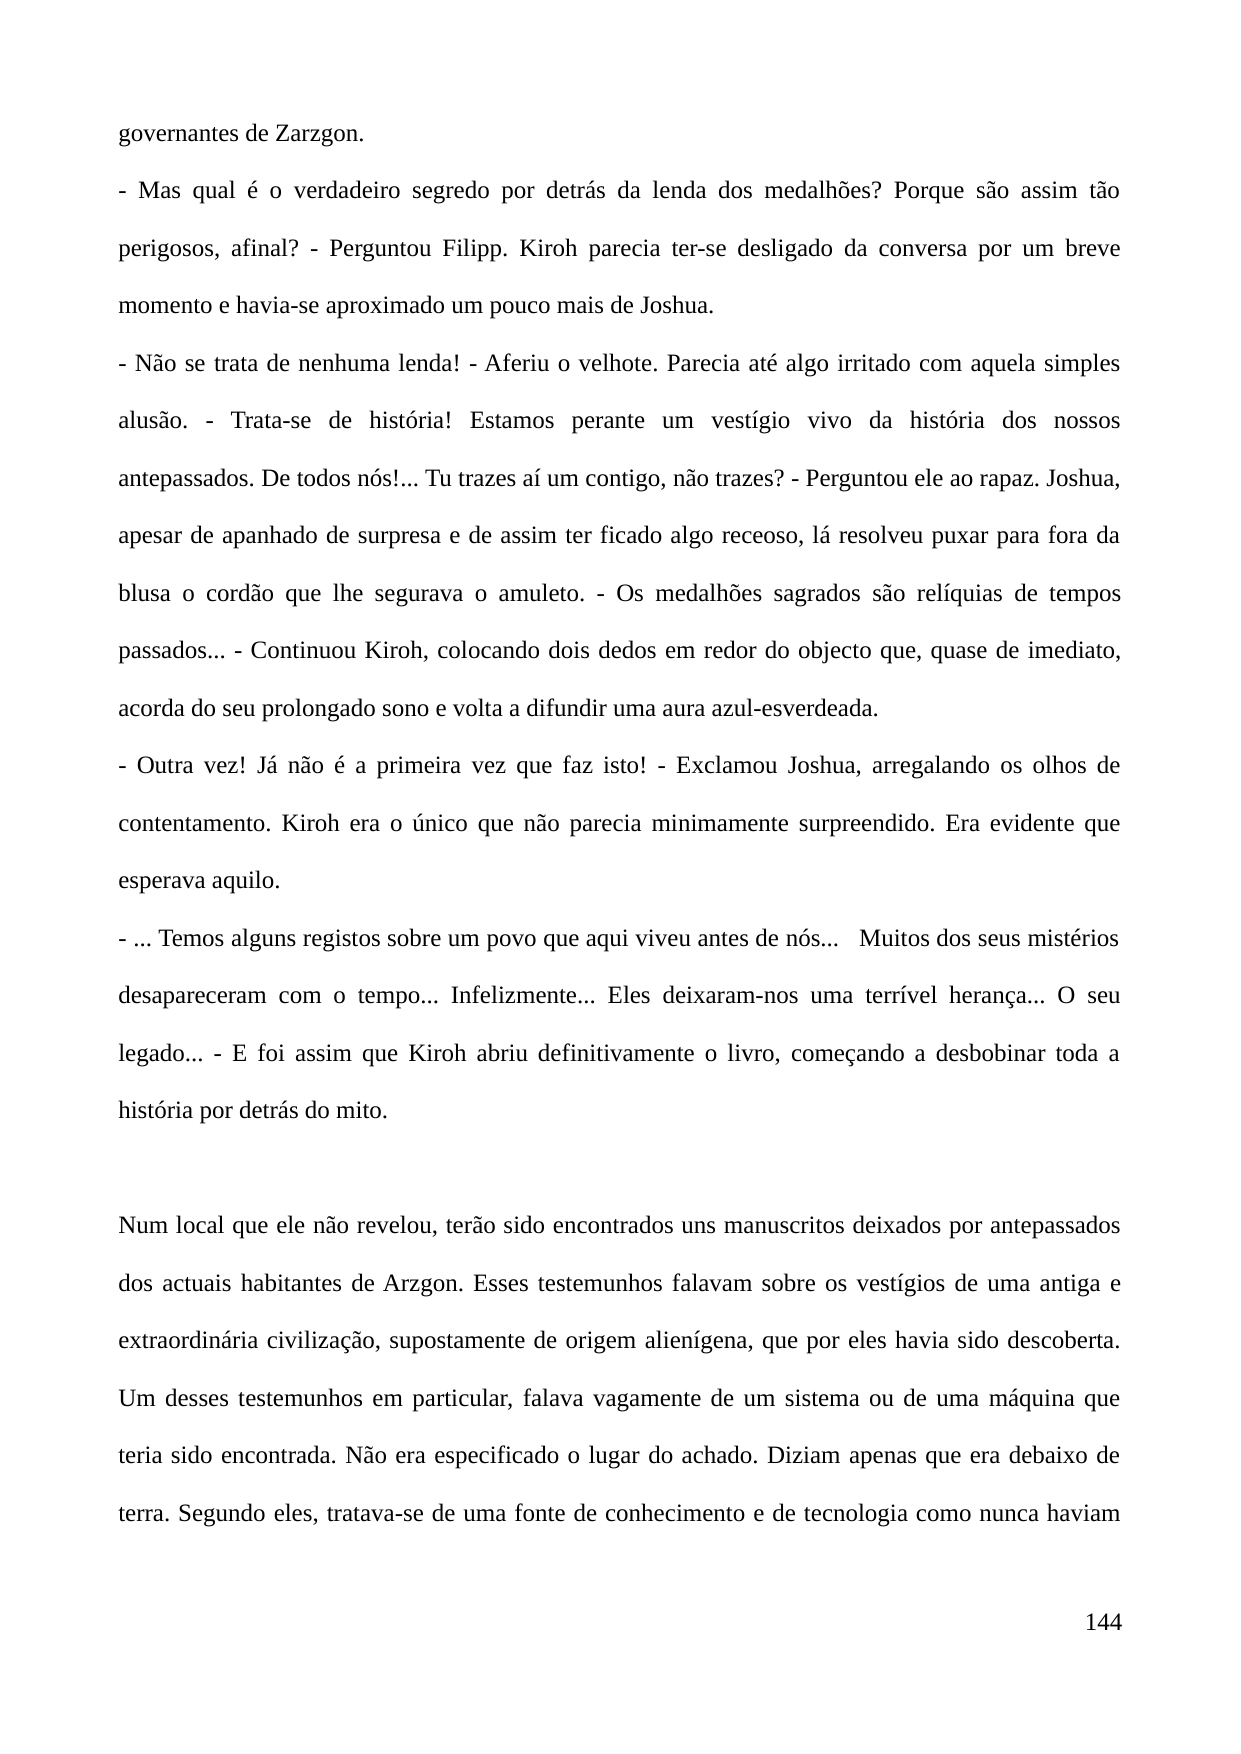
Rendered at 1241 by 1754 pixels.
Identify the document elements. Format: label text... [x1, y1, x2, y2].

text governantes de Zarzgon. [118, 118, 1122, 147]
text - Mas qual é o verdadeiro segredo por detrás da lenda dos medalhões? Porque são assim tão perigosos, afinal? - Perguntou Filipp. Kiroh parecia ter-se desligado da conversa por um breve momento e havia-se aproximado um pouco mais de Joshua. [118, 176, 1122, 319]
text - Não se trata de nenhuma lenda! - Aferiu o velhote. Parecia até algo irritado com aquela simples alusão. - Trata-se de história! Estamos perante um vestígio vivo da história dos nossos antepassados. De todos nós!... Tu trazes aí um contigo, não trazes? - Perguntou ele ao rapaz. Joshua, apesar de apanhado de surpresa e de assim ter ficado algo receoso, lá resolveu puxar para fora da blusa o cordão que lhe segurava o amuleto. - Os medalhões sagrados são relíquias de tempos passados... - Continuou Kiroh, colocando dois dedos em redor do objecto que, quase de imediato, acorda do seu prolongado sono e volta a difundir uma aura azul-esverdeada. [118, 348, 1122, 722]
text - ... Temos alguns registos sobre um povo que aqui viveu antes de nós... Muitos dos seus mistérios desapareceram com o tempo... Infelizmente... Eles deixaram-nos uma terrível herança... O seu legado... - E foi assim que Kiroh abriu definitivamente o livro, começando a desbobinar toda a história por detrás do mito. [118, 923, 1122, 1124]
text - Outra vez! Já não é a primeira vez que faz isto! - Exclamou Joshua, arregalando os olhos de contentamento. Kiroh era o único que não parecia minimamente surpreendido. Era evidente que esperava aquilo. [118, 751, 1122, 894]
text Num local que ele não revelou, terão sido encontrados uns manuscritos deixados por antepassados dos actuais habitantes de Arzgon. Esses testemunhos falavam sobre os vestígios de uma antiga e extraordinária civilização, supostamente de origem alienígena, que por eles havia sido descoberta. Um desses testemunhos em particular, falava vagamente de um sistema ou de uma máquina que teria sido encontrada. Não era especificado o lugar do achado. Diziam apenas que era debaixo de terra. Segundo eles, tratava-se de uma fonte de conhecimento e de tecnologia como nunca haviam [118, 1211, 1122, 1527]
